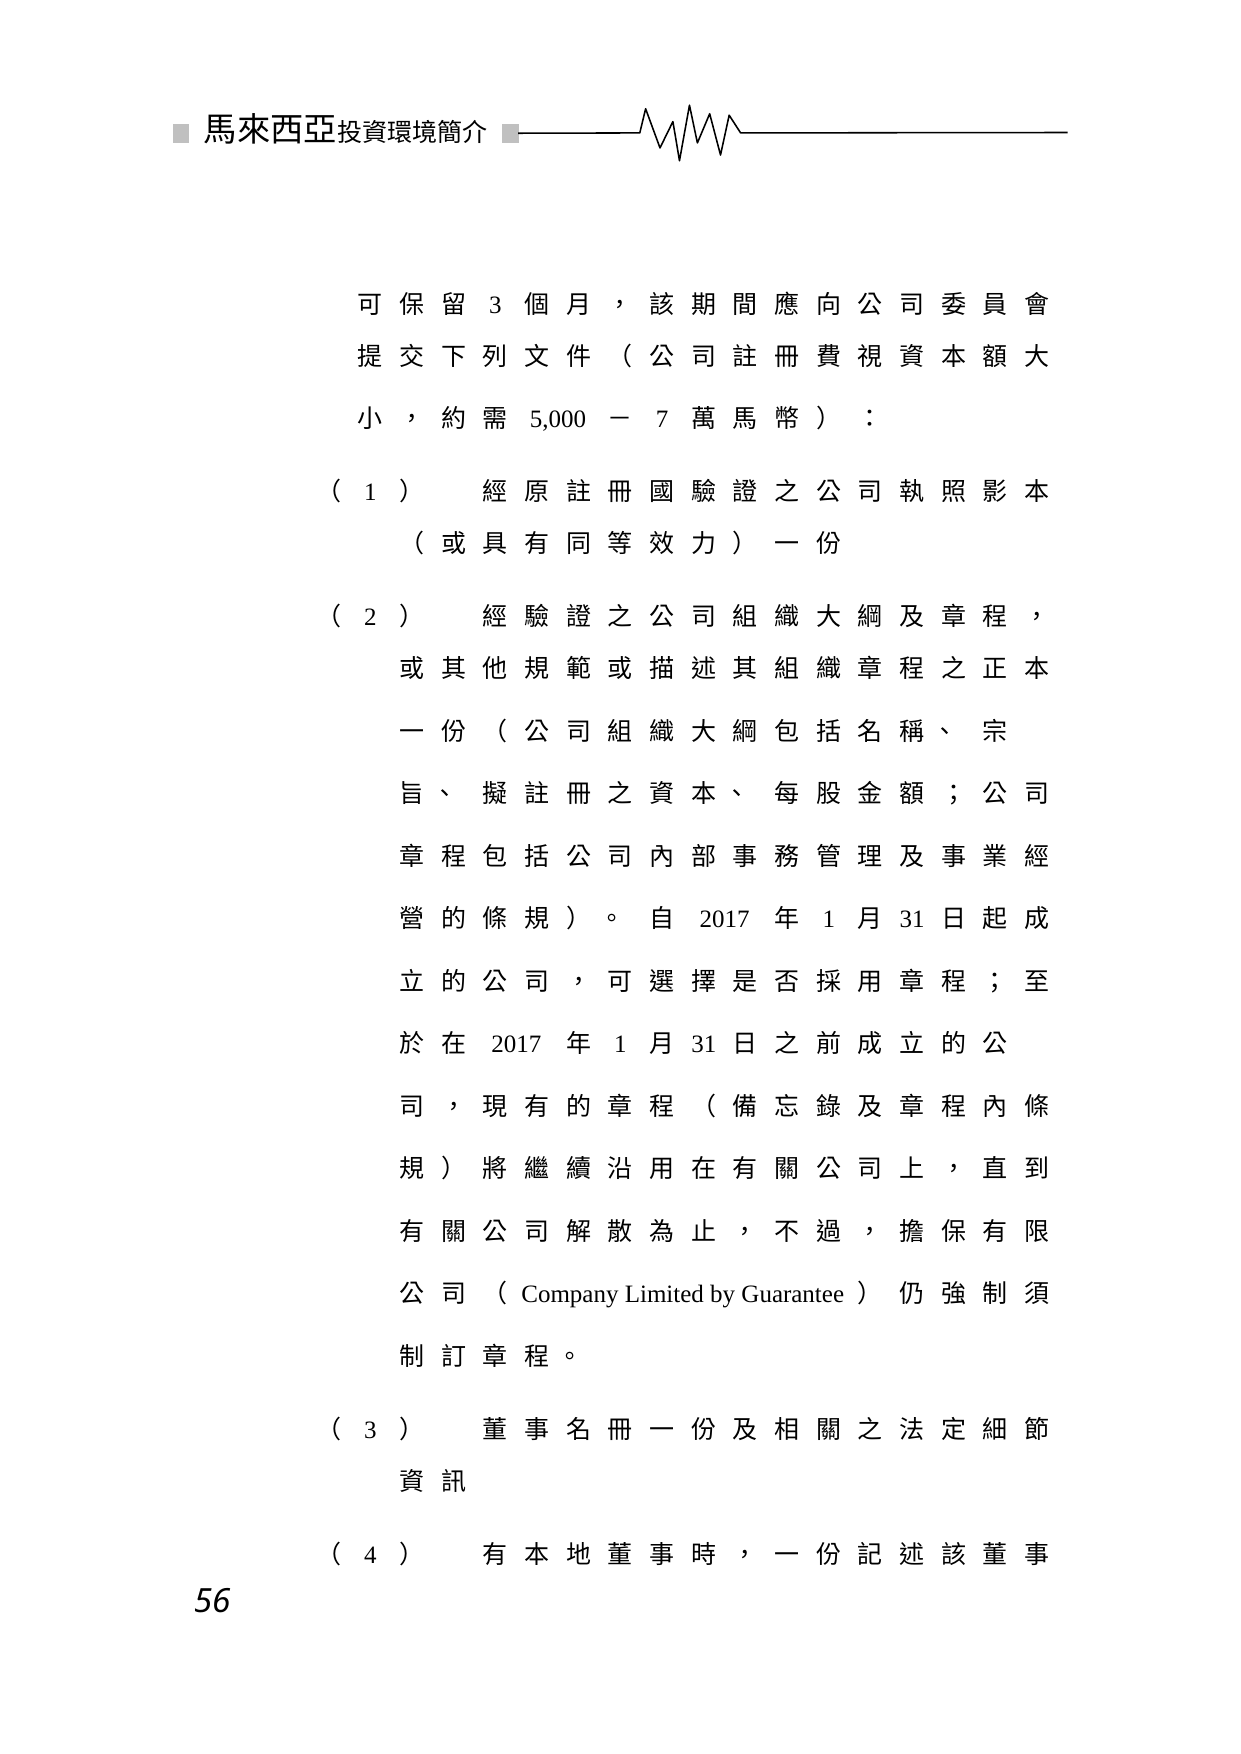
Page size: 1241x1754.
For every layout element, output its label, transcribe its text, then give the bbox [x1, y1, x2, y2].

text 可保留3個月，該期間應向公司委員會提交下列文件（公司註冊費視資本額大小，約需5,000－7萬馬幣）： [281, 250, 1058, 438]
text （3） 董事名冊一份及相關之法定細節資訊 [306, 1375, 1058, 1500]
text （2） 經驗證之公司組織大綱及章程，或其他規範或描述其組織章程之正本一份（公司組織大綱包括名稱、宗旨、擬註冊之資本、每股金額；公司章程包括公司內部事務管理及事業經營的條規）。自2017年1月31日起成立的公司，可選擇是否採用章程；至於在2017年1月31日之前成立的公司，現有的章程（備忘錄及章程內條規）將繼續沿用在有關公司上，直到有關公司解散為止，不過，擔保有限公司（Company Limited by Guarantee）仍強制須制訂章程。 [306, 563, 1058, 1375]
text （4） 有本地董事時，一份記述該董事 [306, 1500, 1058, 1563]
text （1） 經原註冊國驗證之公司執照影本（或具有同等效力）一份 [306, 438, 1058, 563]
